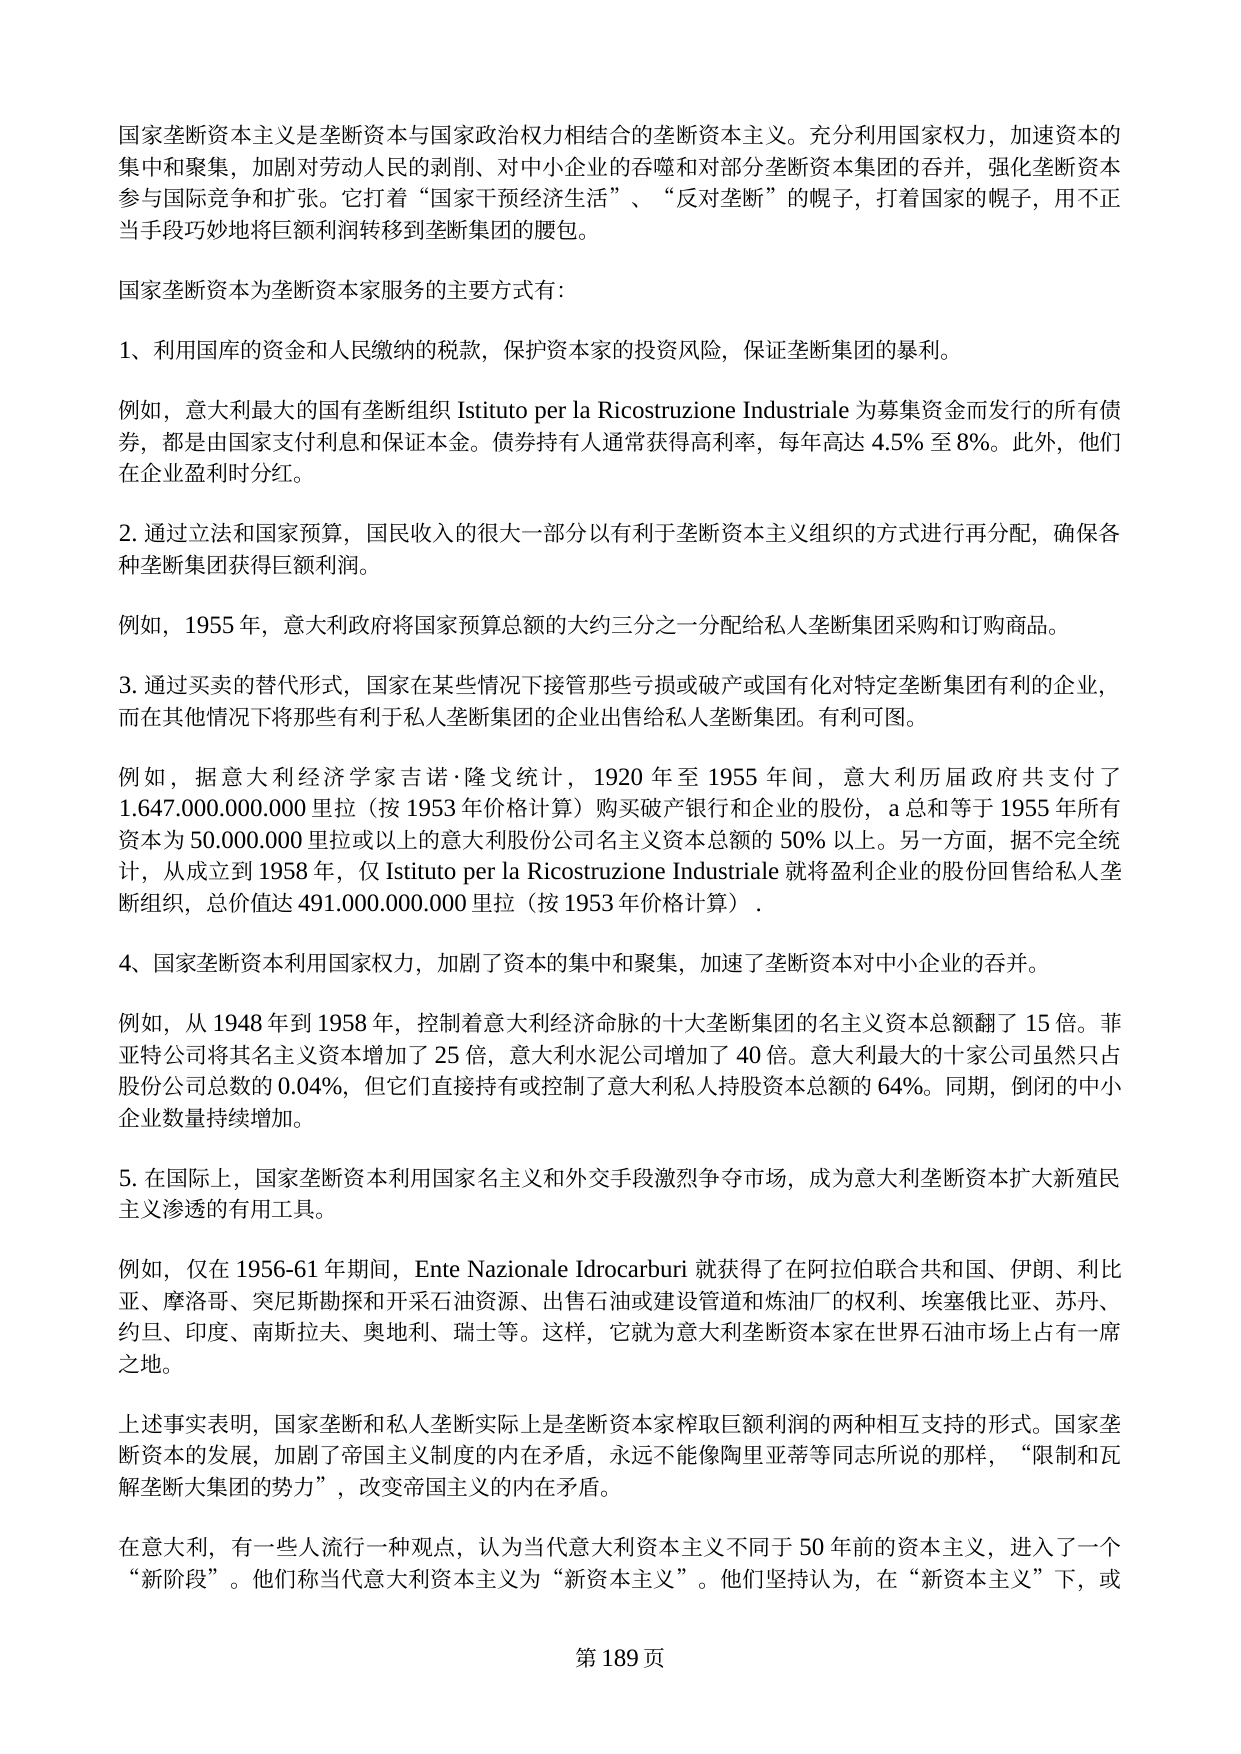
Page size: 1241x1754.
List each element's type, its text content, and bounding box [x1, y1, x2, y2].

text 例如，仅在1956-61年期间，Ente Nazionale Idrocarburi 就获得了在阿拉伯联合共和国、伊朗、利比亚、摩洛哥、突尼斯勘探和开采石油资源、出售石油或建设管道和炼油厂的权利、埃塞俄比亚、苏丹、约旦、印度、南斯拉夫、奥地利、瑞士等。这样，它就为意大利垄断资本家在世界石油市场上占有一席之地。 [118, 1253, 1122, 1378]
text 国家垄断资本为垄断资本家服务的主要方式有： [118, 273, 1122, 304]
text 在意大利，有一些人流行一种观点，认为当代意大利资本主义不同于50年前的资本主义，进入了一个“新阶段”。他们称当代意大利资本主义为“新资本主义”。他们坚持认为，在“新资本主义”下，或 [118, 1530, 1122, 1593]
text 国家垄断资本主义是垄断资本与国家政治权力相结合的垄断资本主义。充分利用国家权力，加速资本的集中和聚集，加剧对劳动人民的剥削、对中小企业的吞噬和对部分垄断资本集团的吞并，强化垄断资本参与国际竞争和扩张。它打着“国家干预经济生活”、“反对垄断”的幌子，打着国家的幌子，用不正当手段巧妙地将巨额利润转移到垄断集团的腰包。 [118, 118, 1122, 244]
text 4、国家垄断资本利用国家权力，加剧了资本的集中和聚集，加速了垄断资本对中小企业的吞并。 [118, 946, 1122, 978]
text 2. 通过立法和国家预算，国民收入的很大一部分以有利于垄断资本主义组织的方式进行再分配，确保各种垄断集团获得巨额利润。 [118, 517, 1122, 579]
text 例如，从1948年到1958年，控制着意大利经济命脉的十大垄断集团的名主义资本总额翻了15倍。菲亚特公司将其名主义资本增加了25倍，意大利水泥公司增加了40倍。意大利最大的十家公司虽然只占股份公司总数的0.04%，但它们直接持有或控制了意大利私人持股资本总额的64%。同期，倒闭的中小企业数量持续增加。 [118, 1006, 1122, 1132]
text 例如，意大利最大的国有垄断组织Istituto per la Ricostruzione Industriale为募集资金而发行的所有债券，都是由国家支付利息和保证本金。债券持有人通常获得高利率，每年高达4.5% 至8%。此外，他们在企业盈利时分红。 [118, 393, 1122, 488]
text 例如，据意大利经济学家吉诺·隆戈统计，1920年至1955年间，意大利历届政府共支付了1.647.000.000.000里拉（按1953年价格计算）购买破产银行和企业的股份，a总和等于1955年所有资本为50.000.000里拉或以上的意大利股份公司名主义资本总额的50% 以上。另一方面，据不完全统计，从成立到1958年，仅Istituto per la Ricostruzione Industriale就将盈利企业的股份回售给私人垄断组织，总价值达491.000.000.000里拉（按1953年价格计算） . [118, 760, 1122, 917]
text 1、利用国库的资金和人民缴纳的税款，保护资本家的投资风险，保证垄断集团的暴利。 [118, 333, 1122, 365]
text 3. 通过买卖的替代形式，国家在某些情况下接管那些亏损或破产或国有化对特定垄断集团有利的企业，而在其他情况下将那些有利于私人垄断集团的企业出售给私人垄断集团。有利可图。 [118, 668, 1122, 731]
text 例如，1955年，意大利政府将国家预算总额的大约三分之一分配给私人垄断集团采购和订购商品。 [118, 608, 1122, 640]
text 5. 在国际上，国家垄断资本利用国家名主义和外交手段激烈争夺市场，成为意大利垄断资本扩大新殖民主义渗透的有用工具。 [118, 1161, 1122, 1224]
text 上述事实表明，国家垄断和私人垄断实际上是垄断资本家榨取巨额利润的两种相互支持的形式。国家垄断资本的发展，加剧了帝国主义制度的内在矛盾，永远不能像陶里亚蒂等同志所说的那样，“限制和瓦解垄断大集团的势力”，改变帝国主义的内在矛盾。 [118, 1407, 1122, 1502]
